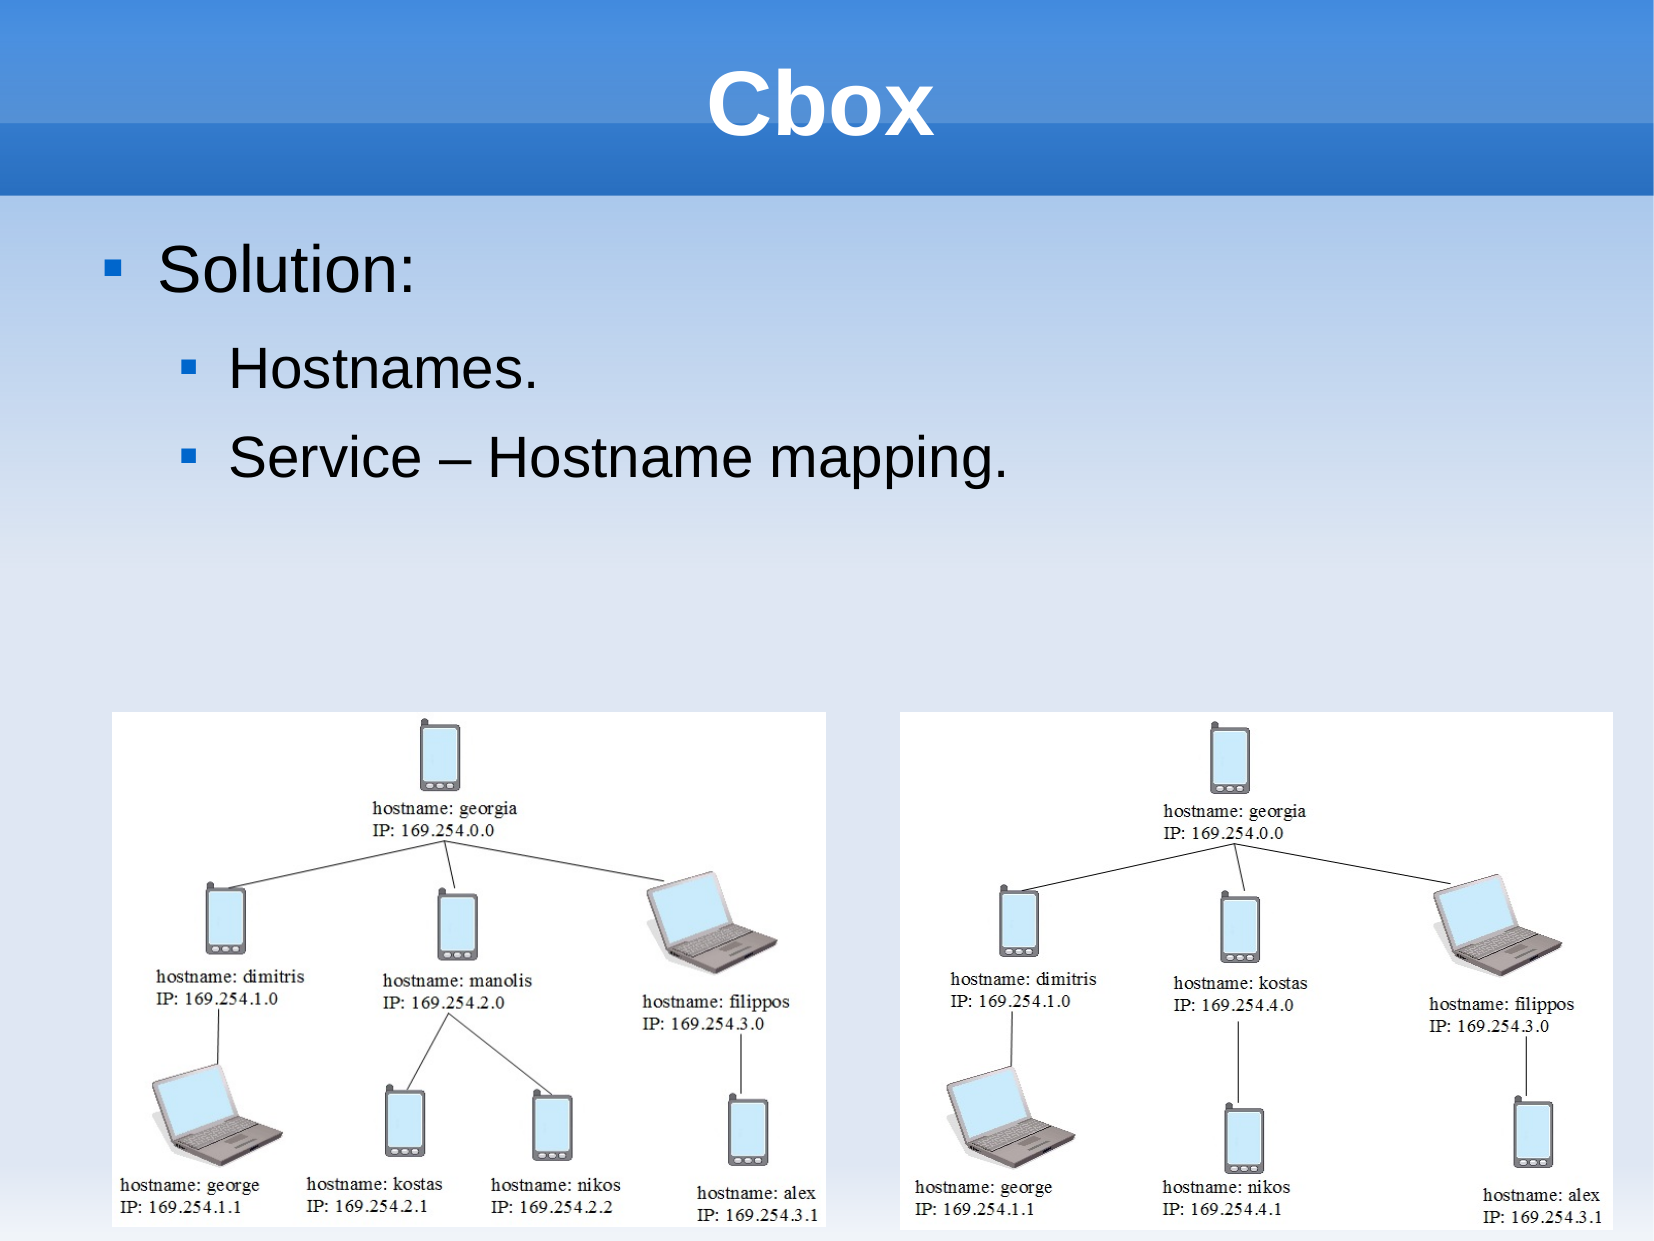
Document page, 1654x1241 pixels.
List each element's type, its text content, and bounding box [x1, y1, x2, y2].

picture [0, 0, 1654, 1241]
list Solution: Hostnames. Service – Hostname mapping. [86, 231, 1576, 1051]
title Cbox [76, 0, 1565, 208]
